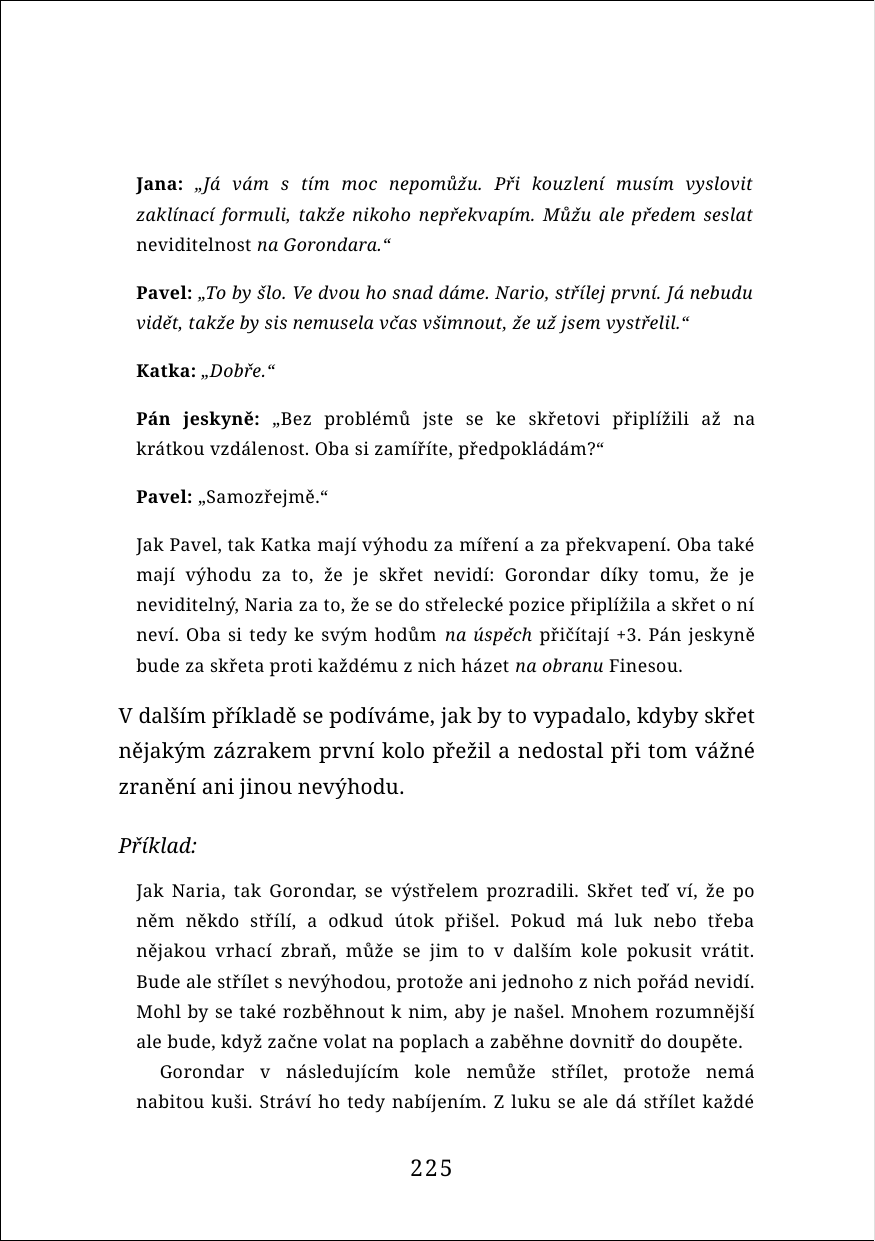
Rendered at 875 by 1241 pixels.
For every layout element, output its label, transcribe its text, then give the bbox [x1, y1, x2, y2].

text Pán jeskyně: „Bez problémů jste se ke skřetovi připlížili až na krátkou vzdálenost. Oba si zamíříte, předpokládám?“ [136, 406, 756, 461]
text V dalším příkladě se podíváme, jak by to vypadalo, kdyby skřet nějakým zázrakem první kolo přežil a nedostal při tom vážné zranění ani jinou nevýhodu. [118, 701, 756, 800]
text Katka: „Dobře.“ [136, 358, 756, 382]
text Jak Pavel, tak Katka mají výhodu za míření a za překvapení. Oba také mají výhodu za to, že je skřet nevidí: Gorondar díky tomu, že je neviditelný, Naria za to, že se do střelecké pozice připlížila a skřet o ní neví. Oba si tedy ke svým hodům na úspěch přičítají +3. Pán jeskyně bude za skřeta proti každému z nich házet na obranu Finesou. [136, 532, 756, 677]
text Jana: „Já vám s tím moc nepomůžu. Při kouzlení musím vyslovit zaklínací formuli, takže nikoho nepřekvapím. Můžu ale předem seslat neviditelnost na Gorondara.“ [136, 172, 756, 256]
text Pavel: „Samozřejmě.“ [136, 484, 756, 508]
text Jak Naria, tak Gorondar, se výstřelem prozradili. Skřet teď ví, že po něm někdo střílí, a odkud útok přišel. Pokud má luk nebo třeba nějakou vrhací zbraň, může se jim to v dalším kole pokusit vrátit. Bude ale střílet s nevýhodou, protože ani jednoho z nich pořád nevidí. Mohl by se také rozběhnout k nim, aby je našel. Mnohem rozumnější ale bude, když začne volat na poplach a zaběhne dovnitř do doupěte. Gorondar v následujícím kole nemůže střílet, protože nemá nabitou kuši. Stráví ho tedy nabíjením. Z luku se ale dá střílet každé [136, 878, 756, 1114]
text Příklad: [118, 831, 756, 859]
text Pavel: „To by šlo. Ve dvou ho snad dáme. Nario, střílej první. Já nebudu vidět, takže by sis nemusela včas všimnout, že už jsem vystřelil.“ [136, 280, 756, 334]
